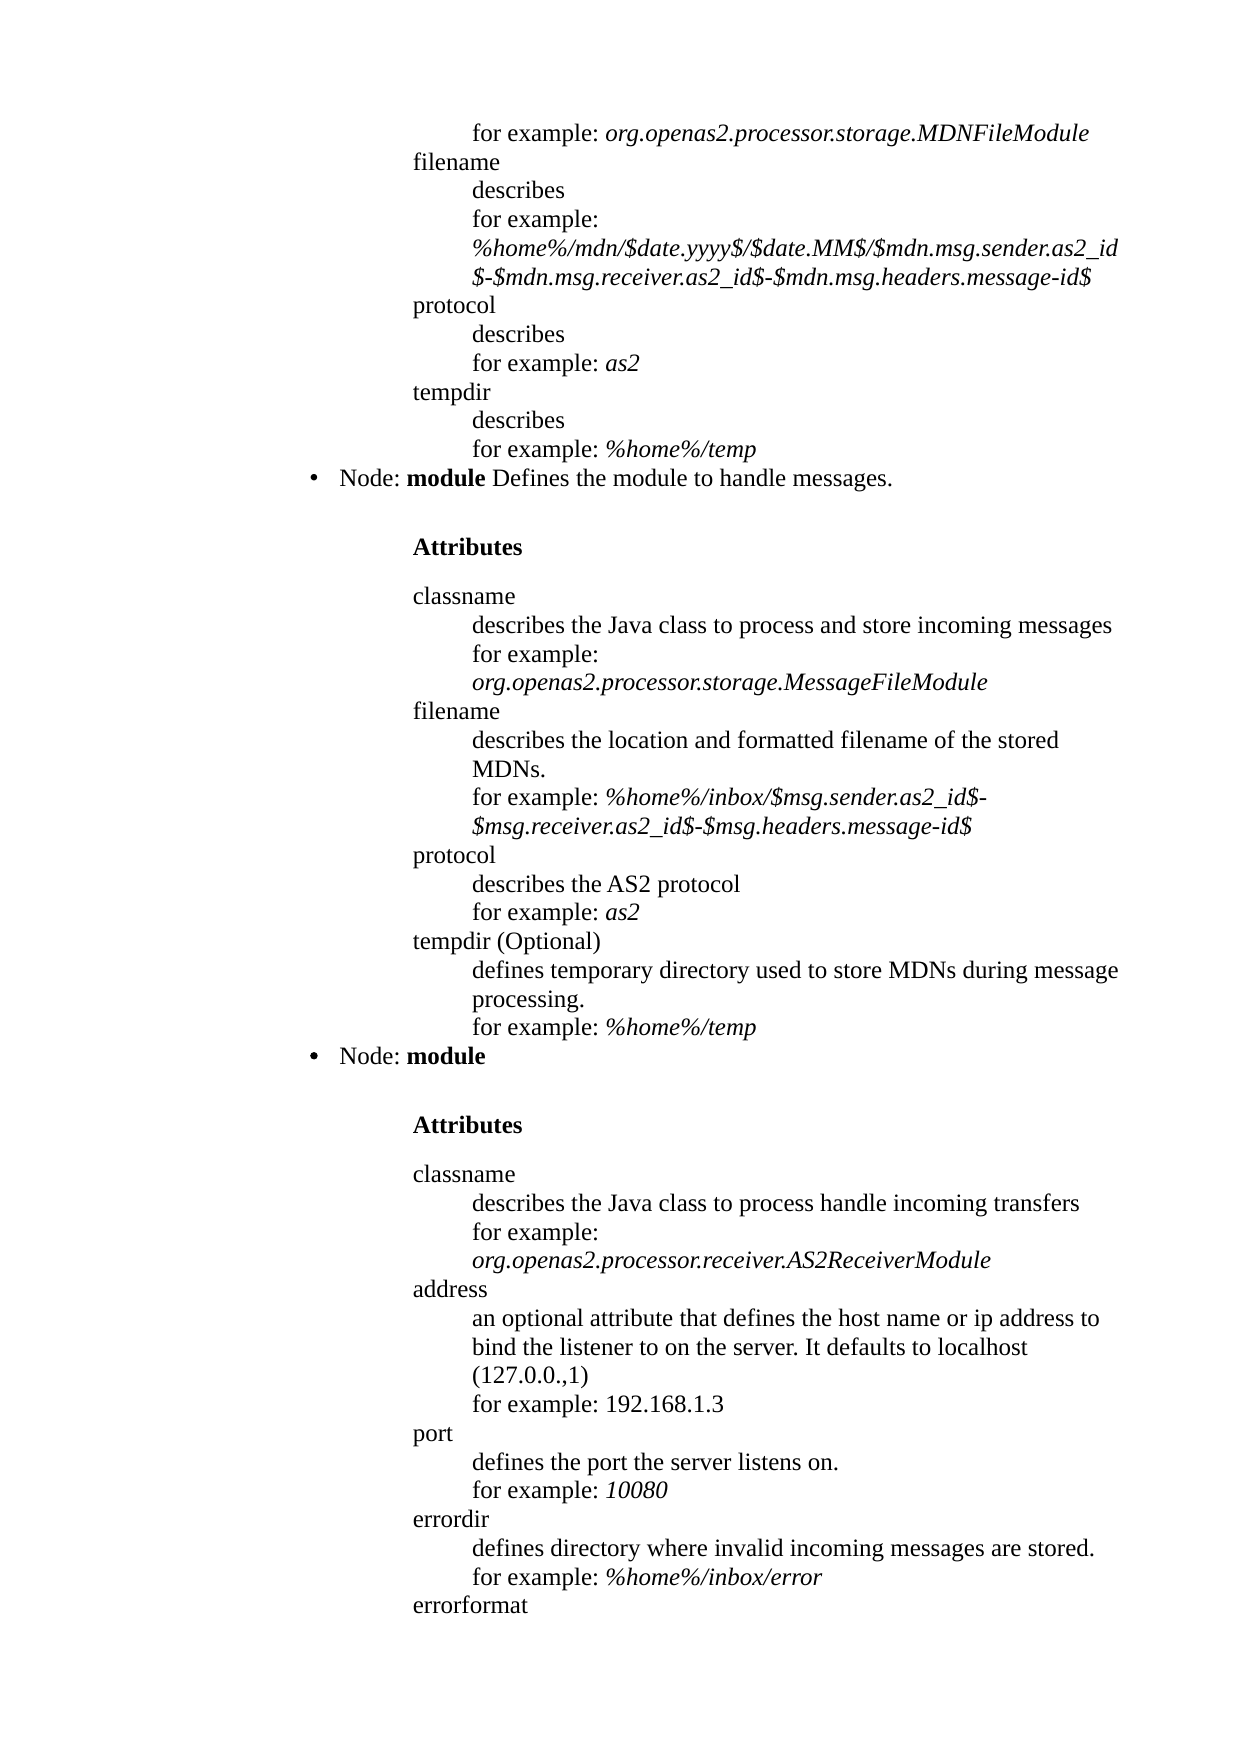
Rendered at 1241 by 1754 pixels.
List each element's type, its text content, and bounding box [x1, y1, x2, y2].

list defines temporary directory used to store MDNs during message processing. for example: %home%/temp [442, 955, 1122, 1041]
list an optional attribute that defines the host name or ip address to bind the listener to on the server. It defaults to localhost (127.0.0.,1) for example: 192.168.1.3 [442, 1303, 1122, 1418]
list describes the AS2 protocol for example: as2 [442, 869, 1122, 926]
list describes the Java class to process handle incoming transfers for example: org.openas2.processor.receiver.AS2ReceiverModule [442, 1188, 1122, 1274]
list describes for example: as2 [442, 319, 1122, 377]
list defines directory where invalid incoming messages are stored. for example: %home%/inbox/error [442, 1533, 1122, 1590]
subtitle filename [383, 696, 1122, 725]
list Attributes [383, 1076, 1122, 1139]
list describes the location and formatted filename of the stored MDNs. for example: %home%/inbox/$msg.sender.as2_id$-$msg.receiver.as2_id$-$msg.headers.message-id$ [442, 725, 1122, 840]
list describes for example: %home%/temp [442, 406, 1122, 463]
list Node: module [309, 1041, 1122, 1070]
subtitle errordir [383, 1504, 1122, 1533]
list describes for example: %home%/mdn/$date.yyyy$/$date.MM$/$mdn.msg.sender.as2_id$-$mdn.msg.receiver.as2_id$-$mdn.msg.headers.message-id$ [442, 176, 1122, 291]
list Node: module Defines the module to handle messages. [309, 463, 1122, 492]
subtitle port [383, 1418, 1122, 1447]
subtitle classname [383, 581, 1122, 610]
subtitle filename [383, 147, 1122, 176]
list defines the port the server listens on. for example: 10080 [442, 1447, 1122, 1504]
subtitle classname [383, 1159, 1122, 1188]
subtitle tempdir (Optional) [383, 926, 1122, 955]
subtitle address [383, 1274, 1122, 1303]
subtitle protocol [383, 840, 1122, 869]
subtitle protocol [383, 291, 1122, 319]
subtitle tempdir [383, 377, 1122, 406]
list describes the Java class to process and store incoming messages for example: org.openas2.processor.storage.MessageFileModule [442, 610, 1122, 696]
list Attributes [383, 498, 1122, 561]
subtitle errorformat [383, 1590, 1122, 1619]
list for example: org.openas2.processor.storage.MDNFileModule [442, 118, 1122, 147]
